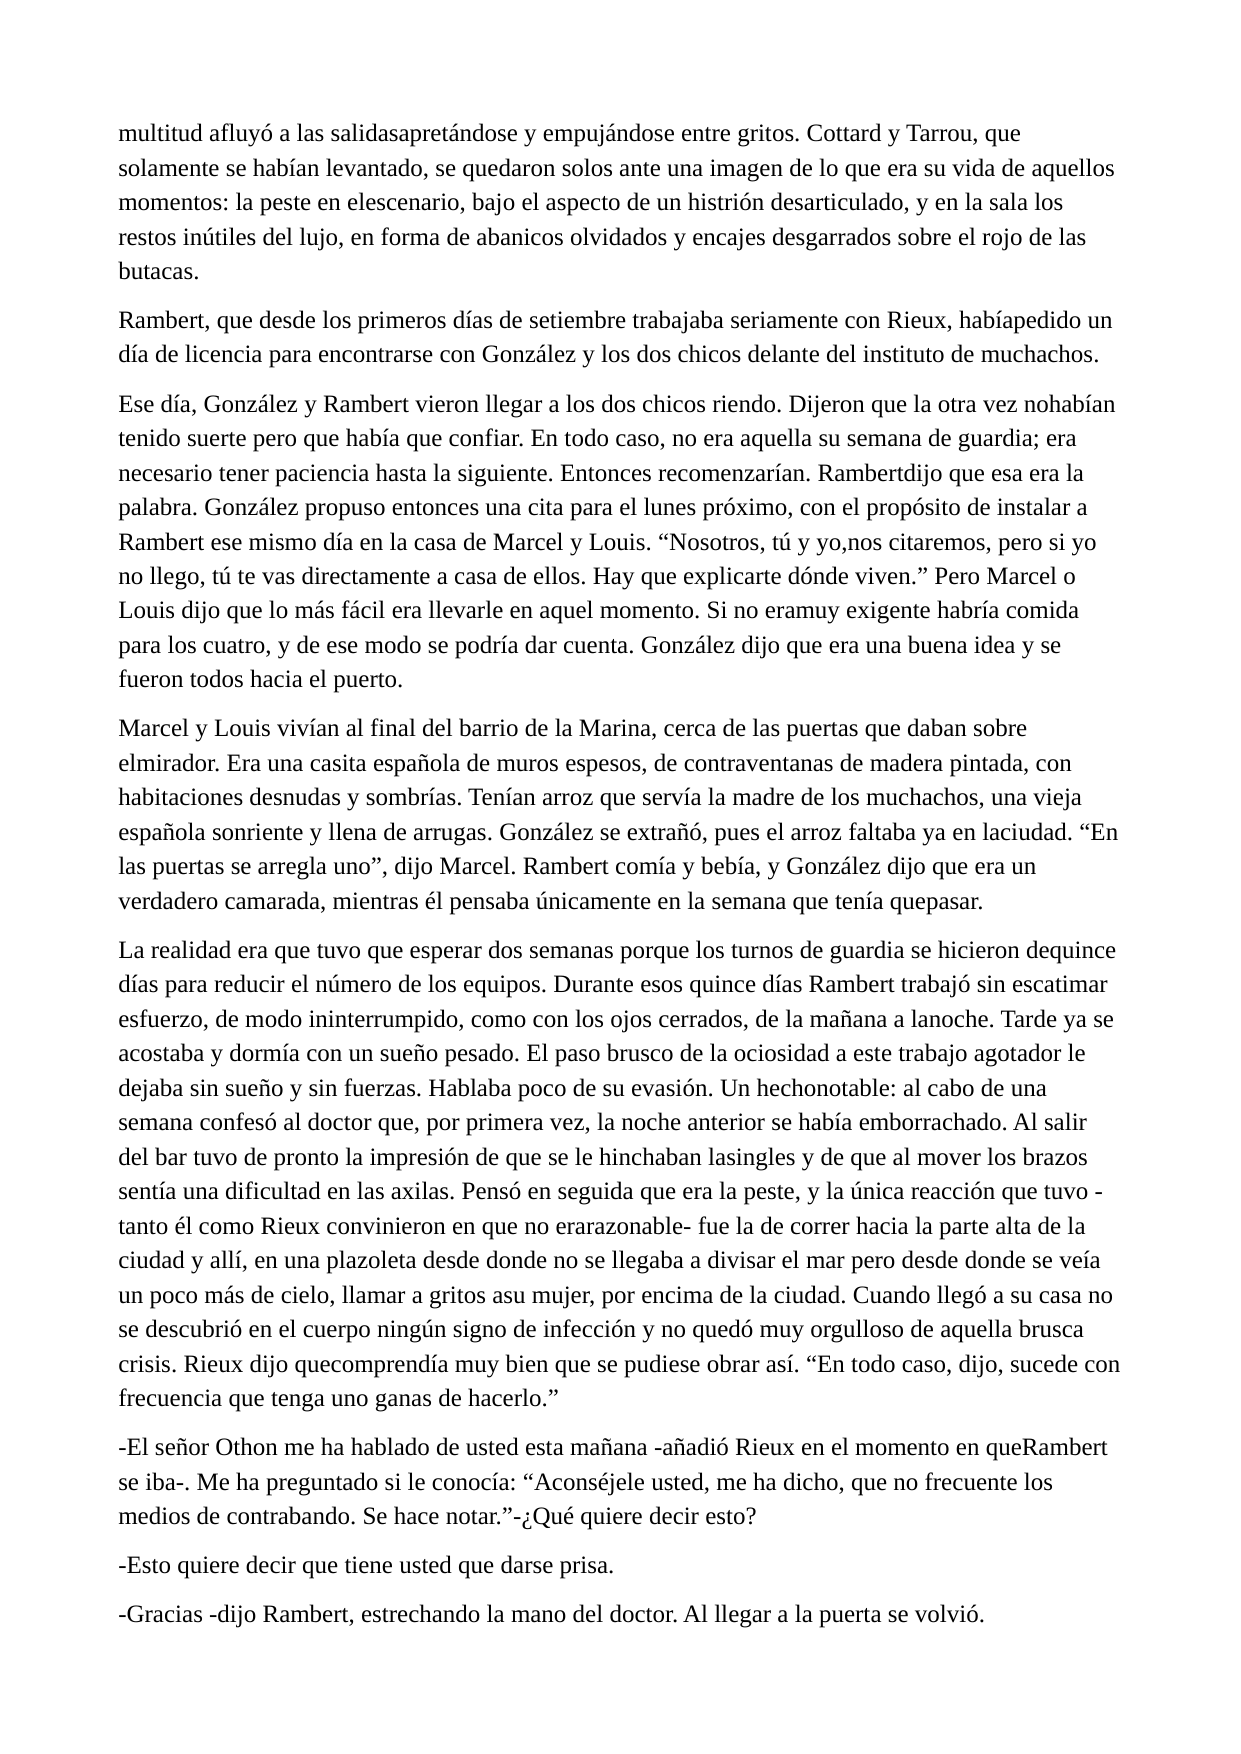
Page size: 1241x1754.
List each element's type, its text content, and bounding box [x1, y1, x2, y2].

text Rambert, que desde los primeros días de setiembre trabajaba seriamente con Rieux, habíapedido un día de licencia para encontrarse con González y los dos chicos delante del instituto de muchachos. [118, 305, 1122, 368]
text -El señor Othon me ha hablado de usted esta mañana -añadió Rieux en el momento en queRambert se iba-. Me ha preguntado si le conocía: “Aconséjele usted, me ha dicho, que no frecuente los medios de contrabando. Se hace notar.”-¿Qué quiere decir esto? [118, 1432, 1122, 1530]
text Marcel y Louis vivían al final del barrio de la Marina, cerca de las puertas que daban sobre elmirador. Era una casita española de muros espesos, de contraventanas de madera pintada, con habitaciones desnudas y sombrías. Tenían arroz que servía la madre de los muchachos, una vieja española sonriente y llena de arrugas. González se extrañó, pues el arroz faltaba ya en laciudad. “En las puertas se arregla uno”, dijo Marcel. Rambert comía y bebía, y González dijo que era un verdadero camarada, mientras él pensaba únicamente en la semana que tenía quepasar. [118, 713, 1122, 915]
text -Gracias -dijo Rambert, estrechando la mano del doctor. Al llegar a la puerta se volvió. [118, 1599, 1122, 1628]
text Ese día, González y Rambert vieron llegar a los dos chicos riendo. Dijeron que la otra vez nohabían tenido suerte pero que había que confiar. En todo caso, no era aquella su semana de guardia; era necesario tener paciencia hasta la siguiente. Entonces recomenzarían. Rambertdijo que esa era la palabra. González propuso entonces una cita para el lunes próximo, con el propósito de instalar a Rambert ese mismo día en la casa de Marcel y Louis. “Nosotros, tú y yo,nos citaremos, pero si yo no llego, tú te vas directamente a casa de ellos. Hay que explicarte dónde viven.” Pero Marcel o Louis dijo que lo más fácil era llevarle en aquel momento. Si no eramuy exigente habría comida para los cuatro, y de ese modo se podría dar cuenta. González dijo que era una buena idea y se fueron todos hacia el puerto. [118, 389, 1122, 693]
text multitud afluyó a las salidasapretándose y empujándose entre gritos. Cottard y Tarrou, que solamente se habían levantado, se quedaron solos ante una imagen de lo que era su vida de aquellos momentos: la peste en elescenario, bajo el aspecto de un histrión desarticulado, y en la sala los restos inútiles del lujo, en forma de abanicos olvidados y encajes desgarrados sobre el rojo de las butacas. [118, 118, 1122, 285]
text -Esto quiere decir que tiene usted que darse prisa. [118, 1550, 1122, 1579]
text La realidad era que tuvo que esperar dos semanas porque los turnos de guardia se hicieron dequince días para reducir el número de los equipos. Durante esos quince días Rambert trabajó sin escatimar esfuerzo, de modo ininterrumpido, como con los ojos cerrados, de la mañana a lanoche. Tarde ya se acostaba y dormía con un sueño pesado. El paso brusco de la ociosidad a este trabajo agotador le dejaba sin sueño y sin fuerzas. Hablaba poco de su evasión. Un hechonotable: al cabo de una semana confesó al doctor que, por primera vez, la noche anterior se había emborrachado. Al salir del bar tuvo de pronto la impresión de que se le hinchaban lasingles y de que al mover los brazos sentía una dificultad en las axilas. Pensó en seguida que era la peste, y la única reacción que tuvo -tanto él como Rieux convinieron en que no erarazonable- fue la de correr hacia la parte alta de la ciudad y allí, en una plazoleta desde donde no se llegaba a divisar el mar pero desde donde se veía un poco más de cielo, llamar a gritos asu mujer, por encima de la ciudad. Cuando llegó a su casa no se descubrió en el cuerpo ningún signo de infección y no quedó muy orgulloso de aquella brusca crisis. Rieux dijo quecomprendía muy bien que se pudiese obrar así. “En todo caso, dijo, sucede con frecuencia que tenga uno ganas de hacerlo.” [118, 935, 1122, 1412]
